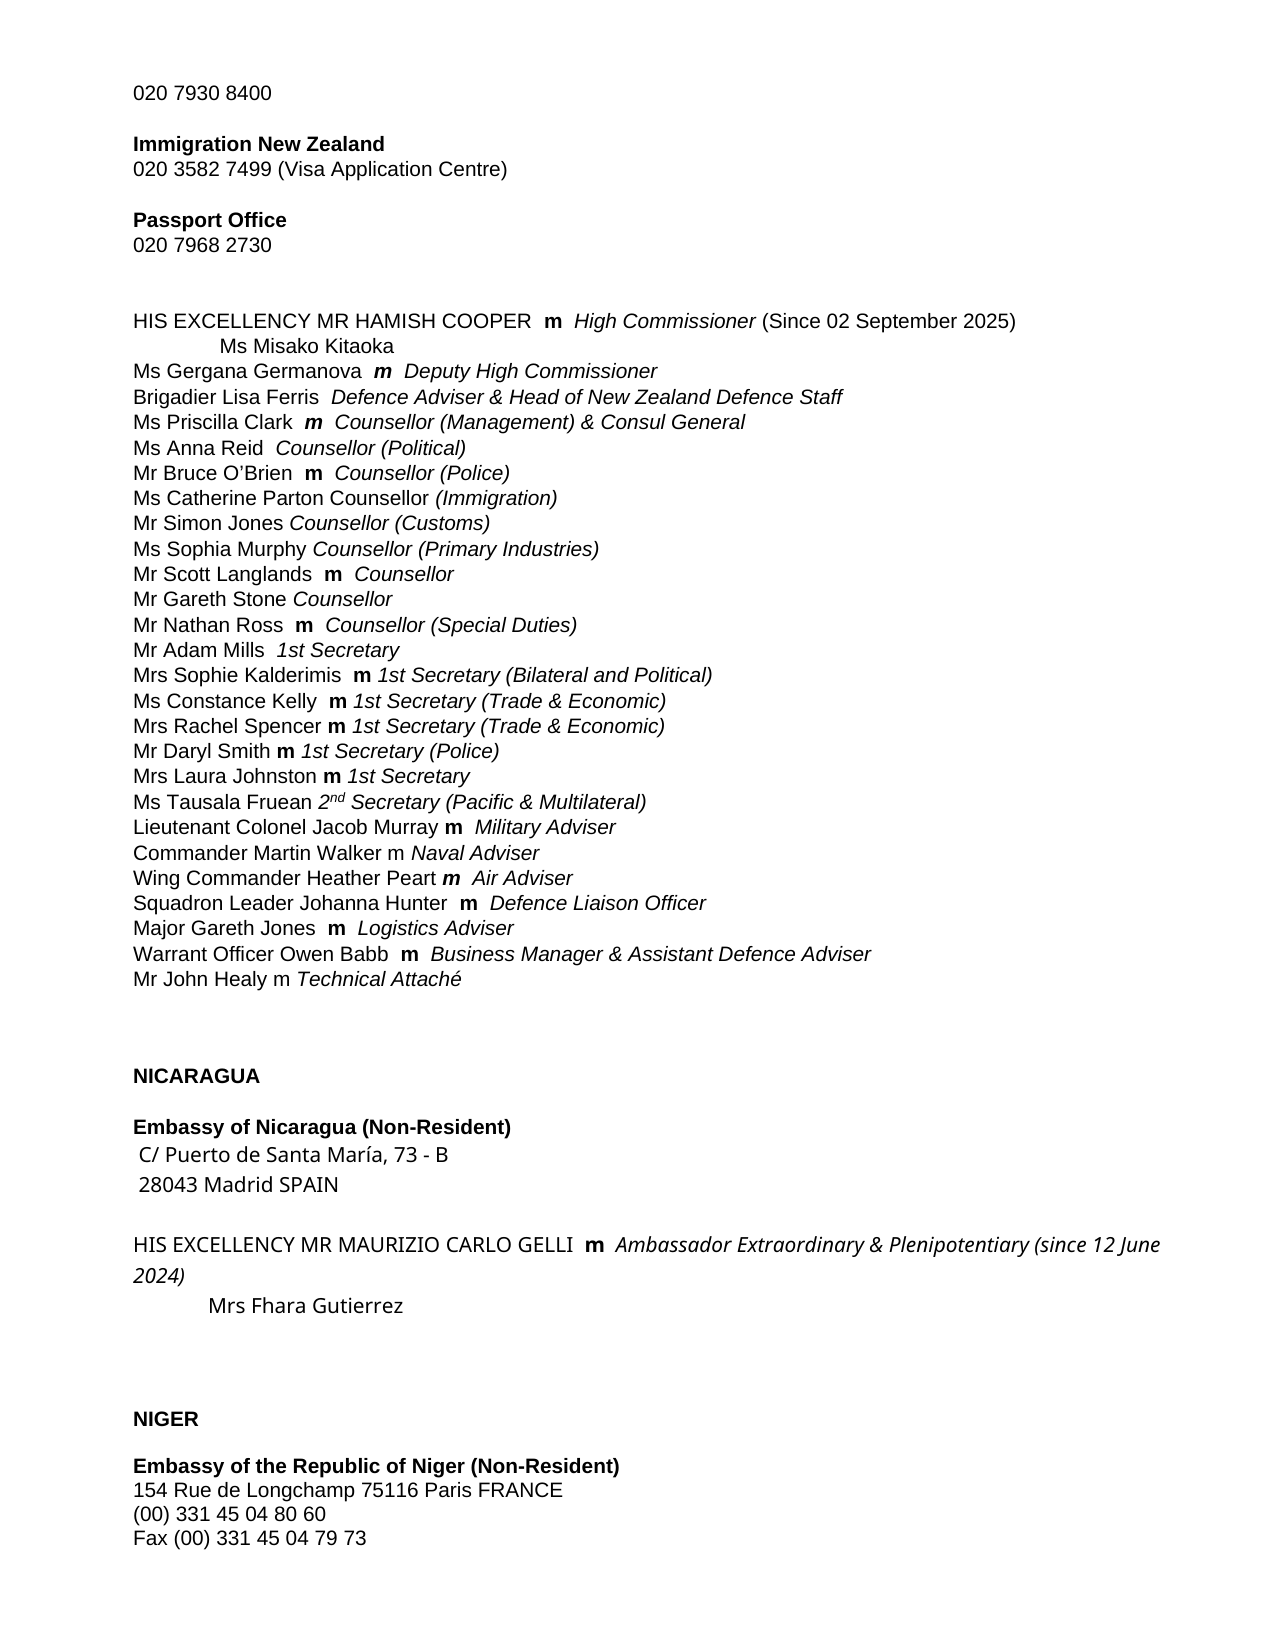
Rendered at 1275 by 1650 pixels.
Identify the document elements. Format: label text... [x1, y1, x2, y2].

text 154 Rue de Longchamp 75116 Paris FRANCE [133, 1478, 1181, 1502]
text Mrs Fhara Gutierrez [133, 1291, 1181, 1319]
text Major Gareth Jones m Logistics Adviser [133, 916, 1181, 940]
subtitle Embassy of the Republic of Niger (Non-Resident) [133, 1454, 1181, 1478]
text (00) 331 45 04 80 60 [133, 1502, 1181, 1526]
text Mr Gareth Stone Counsellor [133, 587, 1181, 611]
text Fax (00) 331 45 04 79 73 [133, 1526, 1181, 1550]
text Ms Gergana Germanova m Deputy High Commissioner [133, 359, 1181, 383]
text Warrant Officer Owen Babb m Business Manager & Assistant Defence Adviser [133, 942, 1181, 966]
text Mrs Sophie Kalderimis m 1st Secretary (Bilateral and Political) [133, 663, 1181, 687]
text Lieutenant Colonel Jacob Murray m Military Adviser [133, 815, 1181, 839]
text Ms Misako Kitaoka [133, 334, 1181, 358]
text Immigration New Zealand [133, 132, 1181, 156]
text Mr Adam Mills 1st Secretary [133, 638, 1181, 662]
text Ms Priscilla Clark m Counsellor (Management) & Consul General [133, 410, 1181, 434]
text 020 3582 7499 (Visa Application Centre) [133, 157, 1181, 181]
text Ms Constance Kelly m 1st Secretary (Trade & Economic) [133, 688, 1181, 712]
text Mrs Rachel Spencer m 1st Secretary (Trade & Economic) [133, 714, 1181, 738]
text Ms Catherine Parton Counsellor (Immigration) [133, 486, 1181, 510]
text Mrs Laura Johnston m 1st Secretary [133, 764, 1181, 788]
text NICARAGUA [133, 1064, 1181, 1088]
text Ms Sophia Murphy Counsellor (Primary Industries) [133, 537, 1181, 561]
text Wing Commander Heather Peart m Air Adviser [133, 866, 1181, 889]
text Mr John Healy m Technical Attaché [133, 967, 1181, 991]
text Embassy of Nicaragua (Non-Resident) C/ Puerto de Santa María, 73 - B 28043 Madrid SPAIN [133, 1115, 1181, 1199]
text Mr Bruce O’Brien m Counsellor (Police) [133, 461, 1181, 484]
text HIS EXCELLENCY MR HAMISH COOPER m High Commissioner (Since 02 September 2025) [133, 309, 1181, 333]
text Commander Martin Walker m Naval Adviser [133, 840, 1181, 864]
text Mr Simon Jones Counsellor (Customs) [133, 511, 1181, 535]
text 020 7930 8400 [133, 81, 1181, 105]
text Mr Daryl Smith m 1st Secretary (Police) [133, 739, 1181, 763]
text NIGER [133, 1406, 1181, 1430]
text 020 7968 2730 [133, 233, 1181, 257]
text Squadron Leader Johanna Hunter m Defence Liaison Officer [133, 891, 1181, 915]
text Ms Tausala Fruean 2nd Secretary (Pacific & Multilateral) [133, 790, 1181, 814]
text Mr Nathan Ross m Counsellor (Special Duties) [133, 612, 1181, 636]
text Passport Office [133, 207, 1181, 231]
text Mr Scott Langlands m Counsellor [133, 562, 1181, 586]
text Ms Anna Reid Counsellor (Political) [133, 435, 1181, 459]
text HIS EXCELLENCY MR MAURIZIO CARLO GELLI m Ambassador Extraordinary & Plenipotentiary (since 12 June 2024) [133, 1231, 1181, 1289]
text Brigadier Lisa Ferris Defence Adviser & Head of New Zealand Defence Staff [133, 385, 1181, 409]
